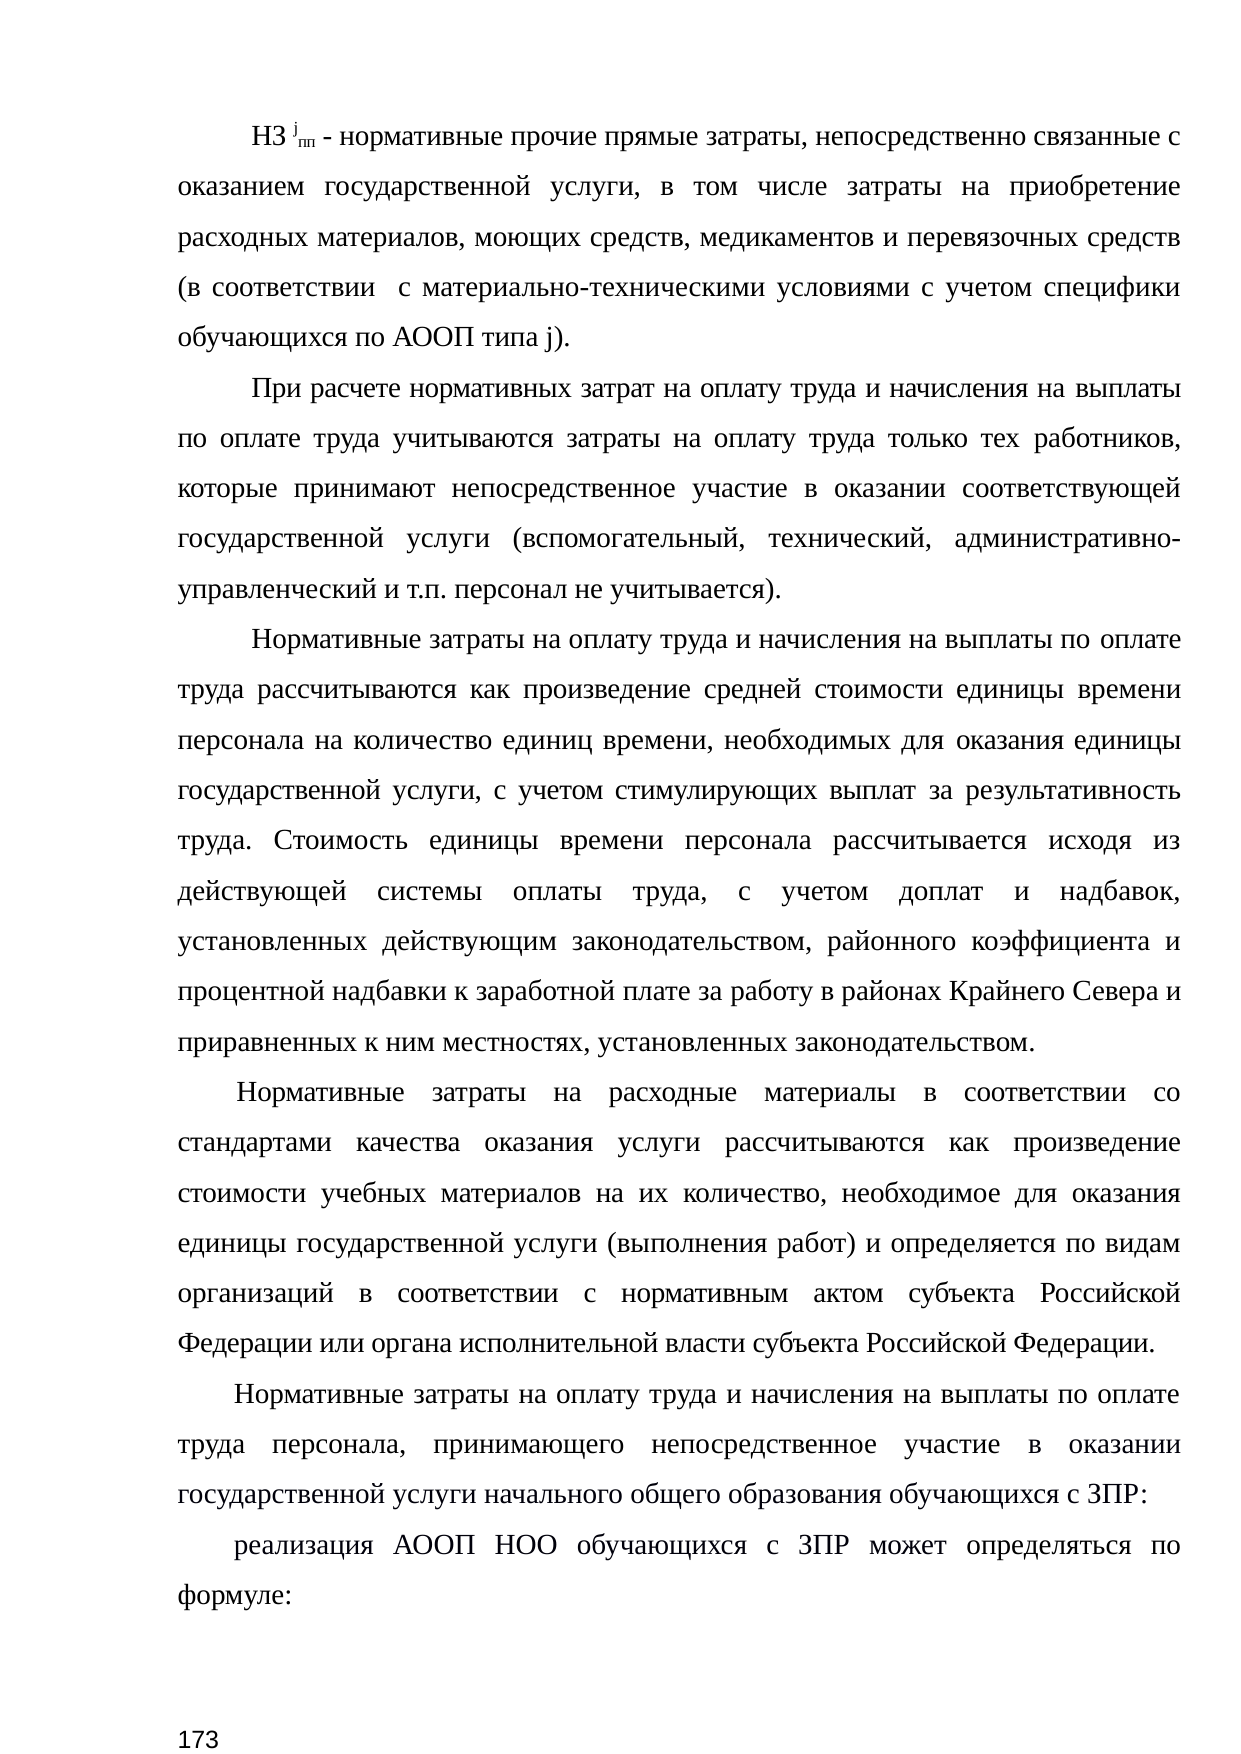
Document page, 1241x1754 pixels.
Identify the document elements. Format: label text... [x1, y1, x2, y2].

text Нормативные затраты на оплату труда и начисления на выплаты по оплате труда рассчитываются как произведение средней стоимости единицы времени персонала на количество единиц времени, необходимых для оказания единицы государственной услуги, с учетом стимулирующих выплат за результативность труда. Стоимость единицы времени персонала рассчитывается исходя из действующей системы оплаты труда, с учетом доплат и надбавок, установленных действующим законодательством, районного коэффициента и процентной надбавки к заработной плате за работу в районах Крайнего Севера и приравненных к ним местностях, установленных законодательством. [177, 621, 1181, 1057]
text НЗ jпп - нормативные прочие прямые затраты, непосредственно связанные с оказанием государственной услуги, в том числе затраты на приобретение расходных материалов, моющих средств, медикаментов и перевязочных средств (в соответствии с материально-техническими условиями с учетом специфики обучающихся по АООП типа j). [177, 118, 1181, 353]
text Нормативные затраты на расходные материалы в соответствии со стандартами качества оказания услуги рассчитываются как произведение стоимости учебных материалов на их количество, необходимое для оказания единицы государственной услуги (выполнения работ) и определяется по видам организаций в соответствии с нормативным актом субъекта Российской Федерации или органа исполнительной власти субъекта Российской Федерации. [177, 1074, 1181, 1359]
text При расчете нормативных затрат на оплату труда и начисления на выплаты по оплате труда учитываются затраты на оплату труда только тех работников, которые принимают непосредственное участие в оказании соответствующей государственной услуги (вспомогательный, технический, административно-управленческий и т.п. персонал не учитывается). [177, 370, 1181, 604]
text реализация АООП НОО обучающихся с ЗПР может определяться по формуле: [177, 1527, 1181, 1611]
text Нормативные затраты на оплату труда и начисления на выплаты по оплате труда персонала, принимающего непосредственное участие в оказании государственной услуги начального общего образования обучающихся с ЗПР: [177, 1376, 1181, 1510]
